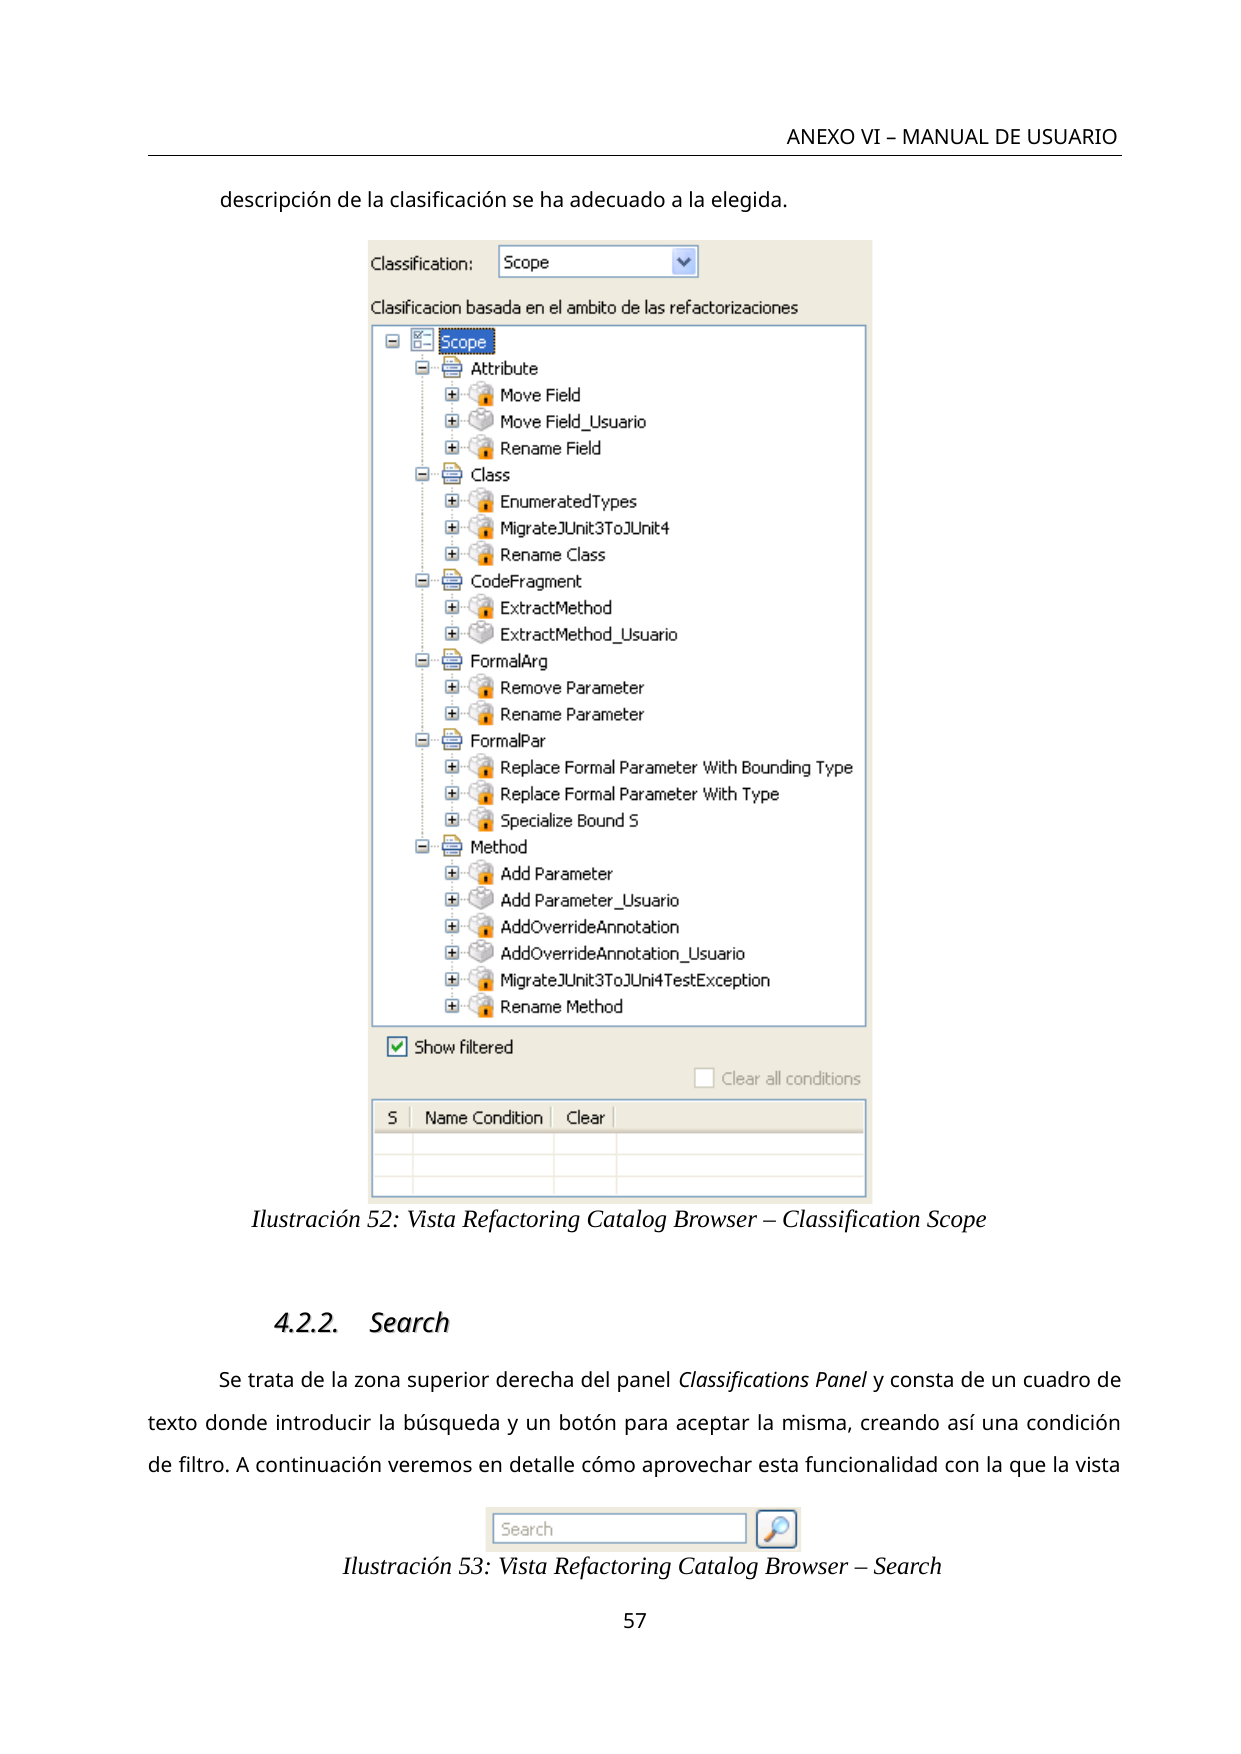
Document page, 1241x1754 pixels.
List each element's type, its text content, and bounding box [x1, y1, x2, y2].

picture [367, 240, 873, 1204]
text Ilustración 53: Vista Refactoring Catalog Browser – Search [269, 1520, 1018, 1580]
picture [485, 1507, 802, 1552]
text descripción de la clasificación se ha adecuado a la elegida. [219, 185, 1122, 213]
text Ilustración 52: Vista Refactoring Catalog Browser – Classification Scope [236, 252, 1004, 1233]
subtitle Search [339, 1303, 1122, 1340]
text Se trata de la zona superior derecha del panel Classifications Panel y consta de un cuadro de texto donde introducir la búsqueda y un botón para aceptar la misma, creando así una condición de filtro. A continuación veremos en detalle cómo aprovechar esta funcionalidad con la que la vista [148, 1365, 1122, 1479]
